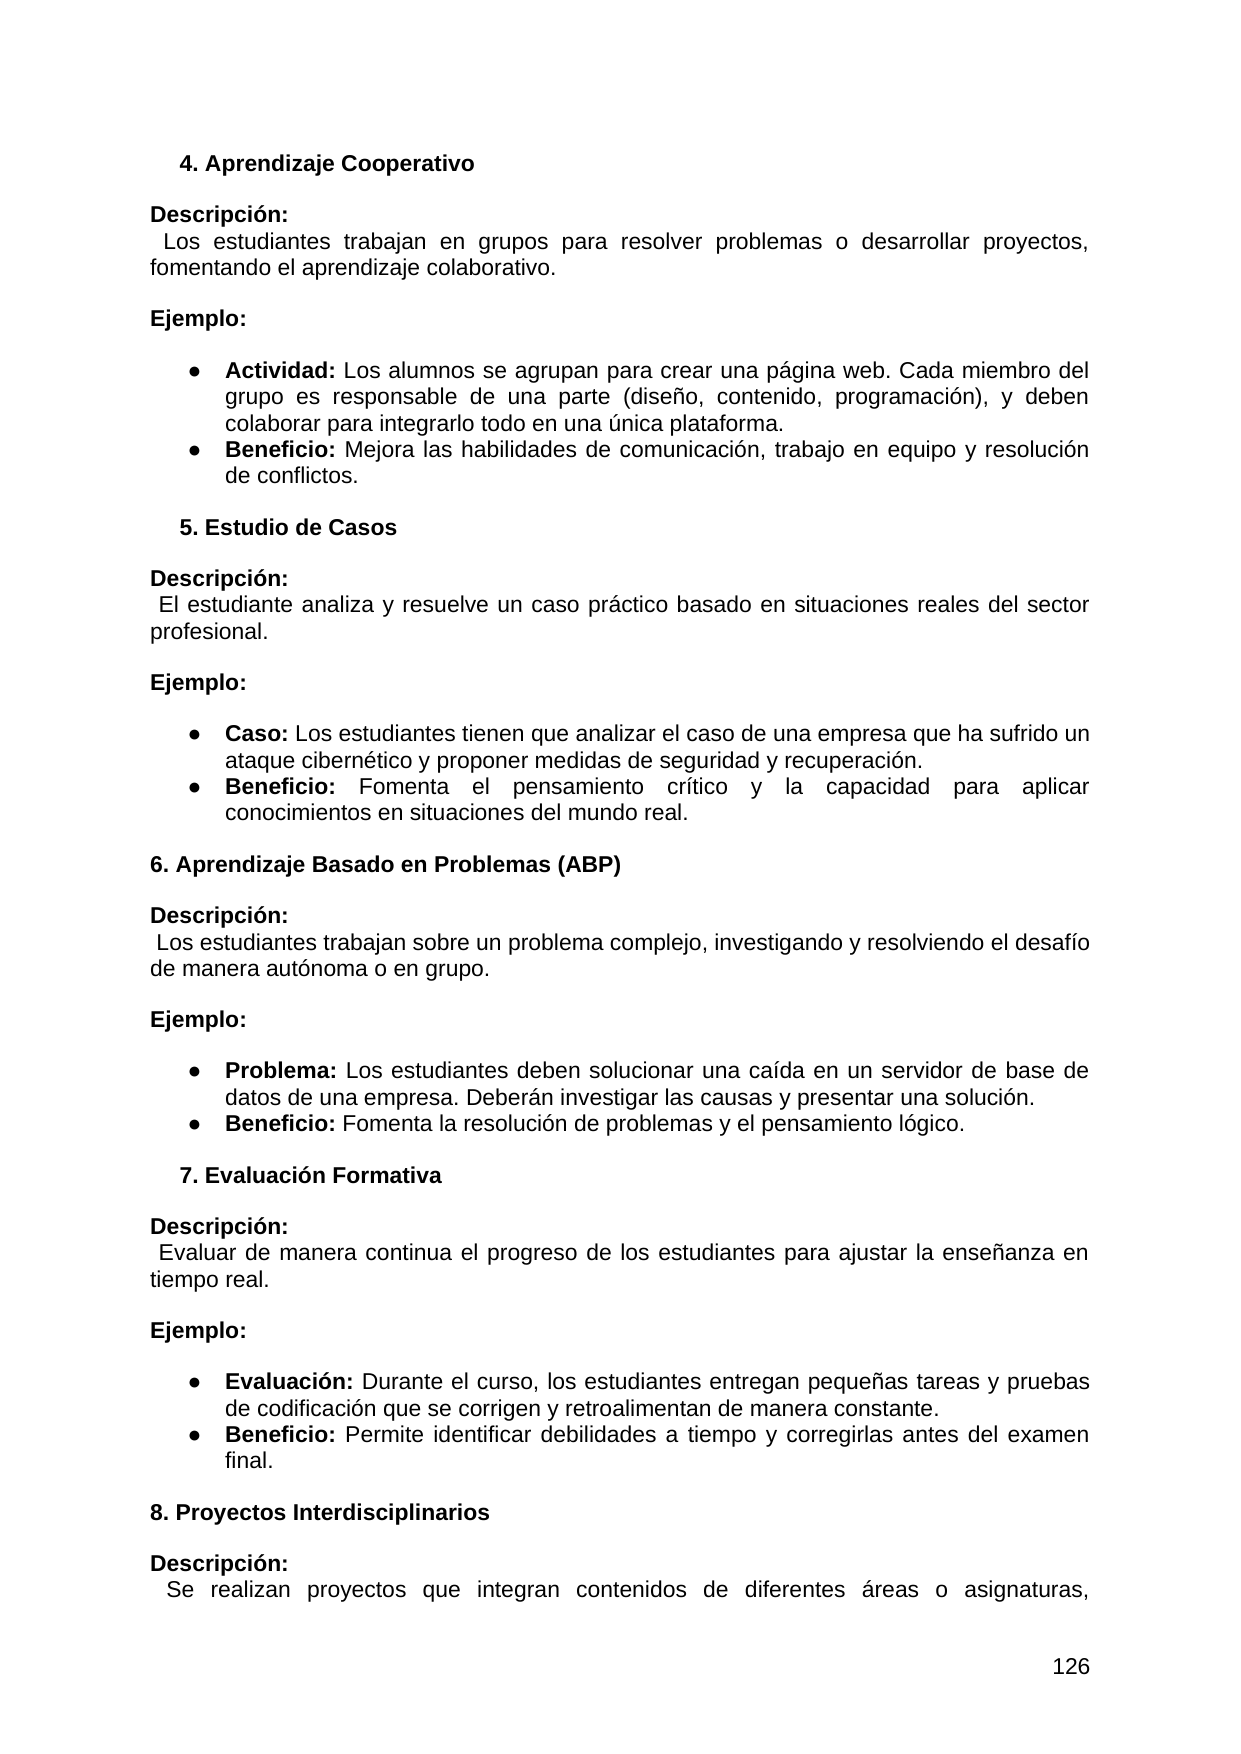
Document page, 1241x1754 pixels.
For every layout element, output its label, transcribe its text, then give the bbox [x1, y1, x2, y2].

list Beneficio: Permite identificar debilidades a tiempo y corregirlas antes del examen final. [187, 1421, 1090, 1474]
text Ejemplo: [150, 1317, 1090, 1343]
list Problema: Los estudiantes deben solucionar una caída en un servidor de base de datos de una empresa. Deberán investigar las causas y presentar una solución. [187, 1057, 1090, 1110]
text Descripción: Los estudiantes trabajan sobre un problema complejo, investigando y resolviendo el desafío de manera autónoma o en grupo. [150, 902, 1090, 981]
list Beneficio: Fomenta el pensamiento crítico y la capacidad para aplicar conocimientos en situaciones del mundo real. [187, 773, 1090, 826]
text 7. Evaluación Formativa [179, 1162, 1090, 1188]
text Ejemplo: [150, 1006, 1090, 1032]
list Beneficio: Mejora las habilidades de comunicación, trabajo en equipo y resolución de conflictos. [187, 436, 1090, 488]
text Ejemplo: [150, 305, 1090, 332]
text 8. Proyectos Interdisciplinarios [150, 1499, 1090, 1525]
list Caso: Los estudiantes tienen que analizar el caso de una empresa que ha sufrido un ataque cibernético y proponer medidas de seguridad y recuperación. [187, 720, 1090, 773]
text Ejemplo: [150, 669, 1090, 695]
list Actividad: Los alumnos se agrupan para crear una página web. Cada miembro del grupo es responsable de una parte (diseño, contenido, programación), y deben colaborar para integrarlo todo en una única plataforma. [187, 357, 1090, 436]
list Evaluación: Durante el curso, los estudiantes entregan pequeñas tareas y pruebas de codificación que se corrigen y retroalimentan de manera constante. [187, 1368, 1090, 1421]
text Descripción: Los estudiantes trabajan en grupos para resolver problemas o desarrollar proyectos, fomentando el aprendizaje colaborativo. [150, 201, 1090, 280]
text Descripción: El estudiante analiza y resuelve un caso práctico basado en situaciones reales del sector profesional. [150, 565, 1090, 644]
text Descripción: Se realizan proyectos que integran contenidos de diferentes áreas o asignaturas, [150, 1550, 1090, 1603]
text 4. Aprendizaje Cooperativo [179, 150, 1090, 176]
text 5. Estudio de Casos [179, 513, 1090, 540]
text Descripción: Evaluar de manera continua el progreso de los estudiantes para ajustar la enseñanza en tiempo real. [150, 1213, 1090, 1292]
text 6. Aprendizaje Basado en Problemas (ABP) [150, 851, 1090, 877]
list Beneficio: Fomenta la resolución de problemas y el pensamiento lógico. [187, 1110, 1090, 1137]
